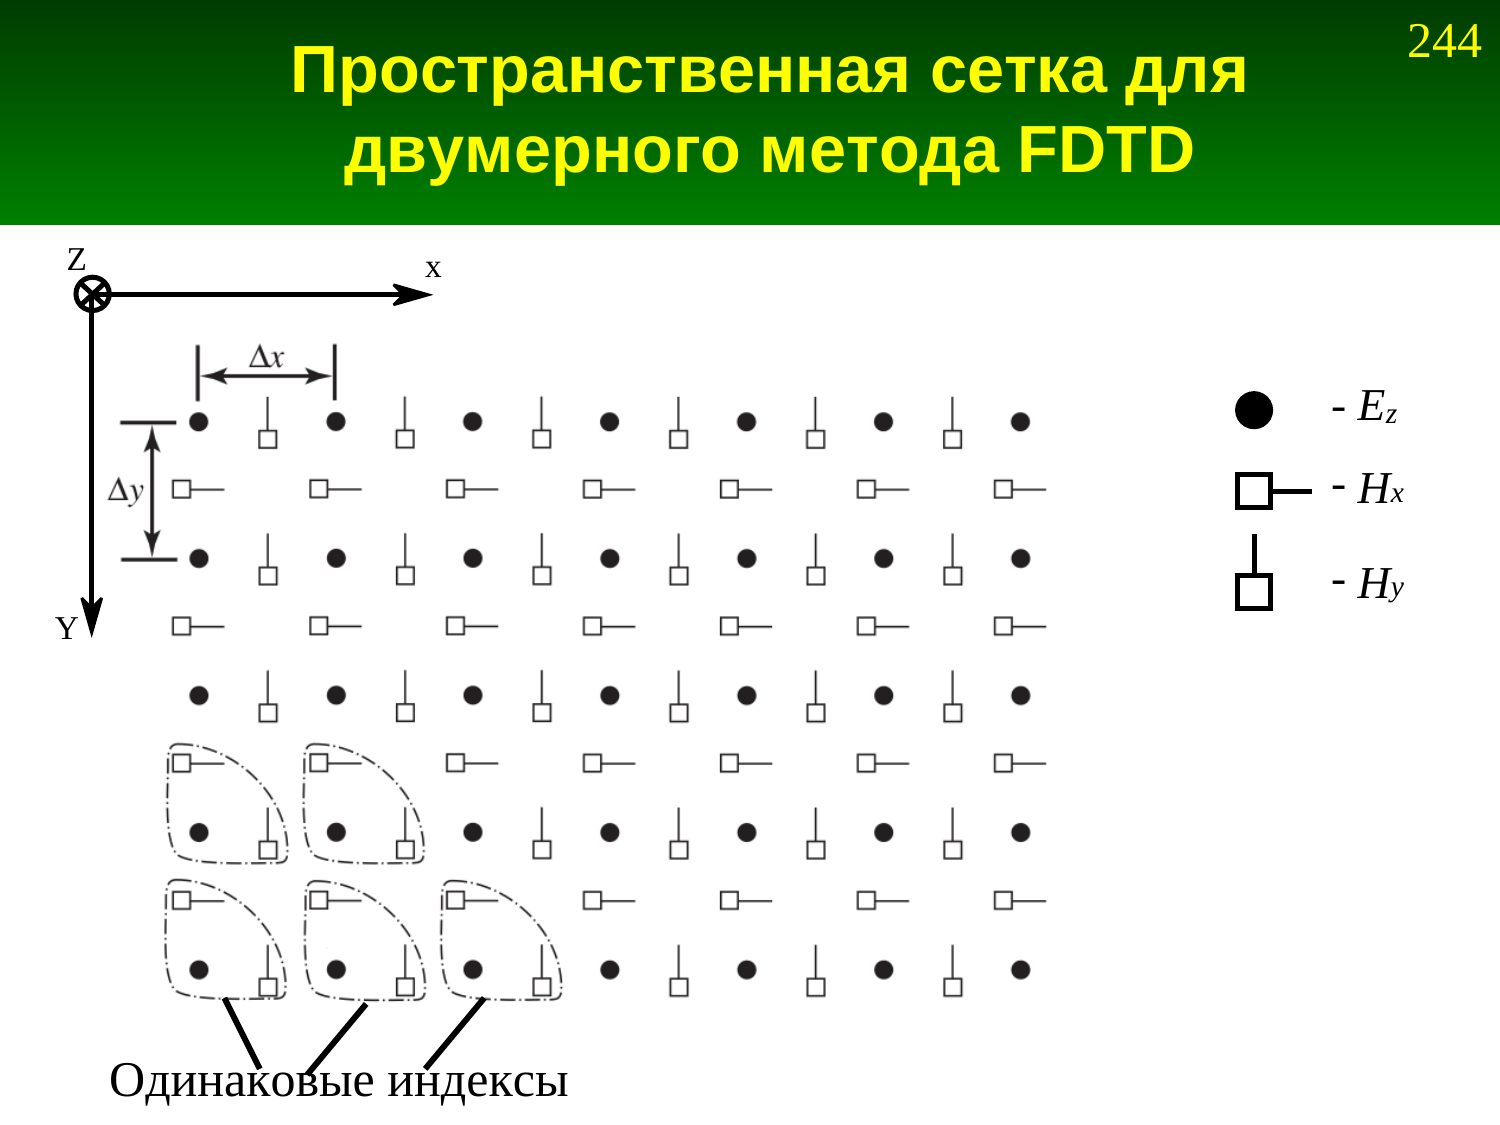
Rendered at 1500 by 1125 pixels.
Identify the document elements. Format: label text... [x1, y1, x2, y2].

picture [53, 248, 1063, 1013]
title Пространственная сетка для двумерного метода FDTD [100, 7, 1441, 204]
picture [1234, 389, 1441, 612]
text_box Одинаковые индексы [94, 1039, 584, 1115]
